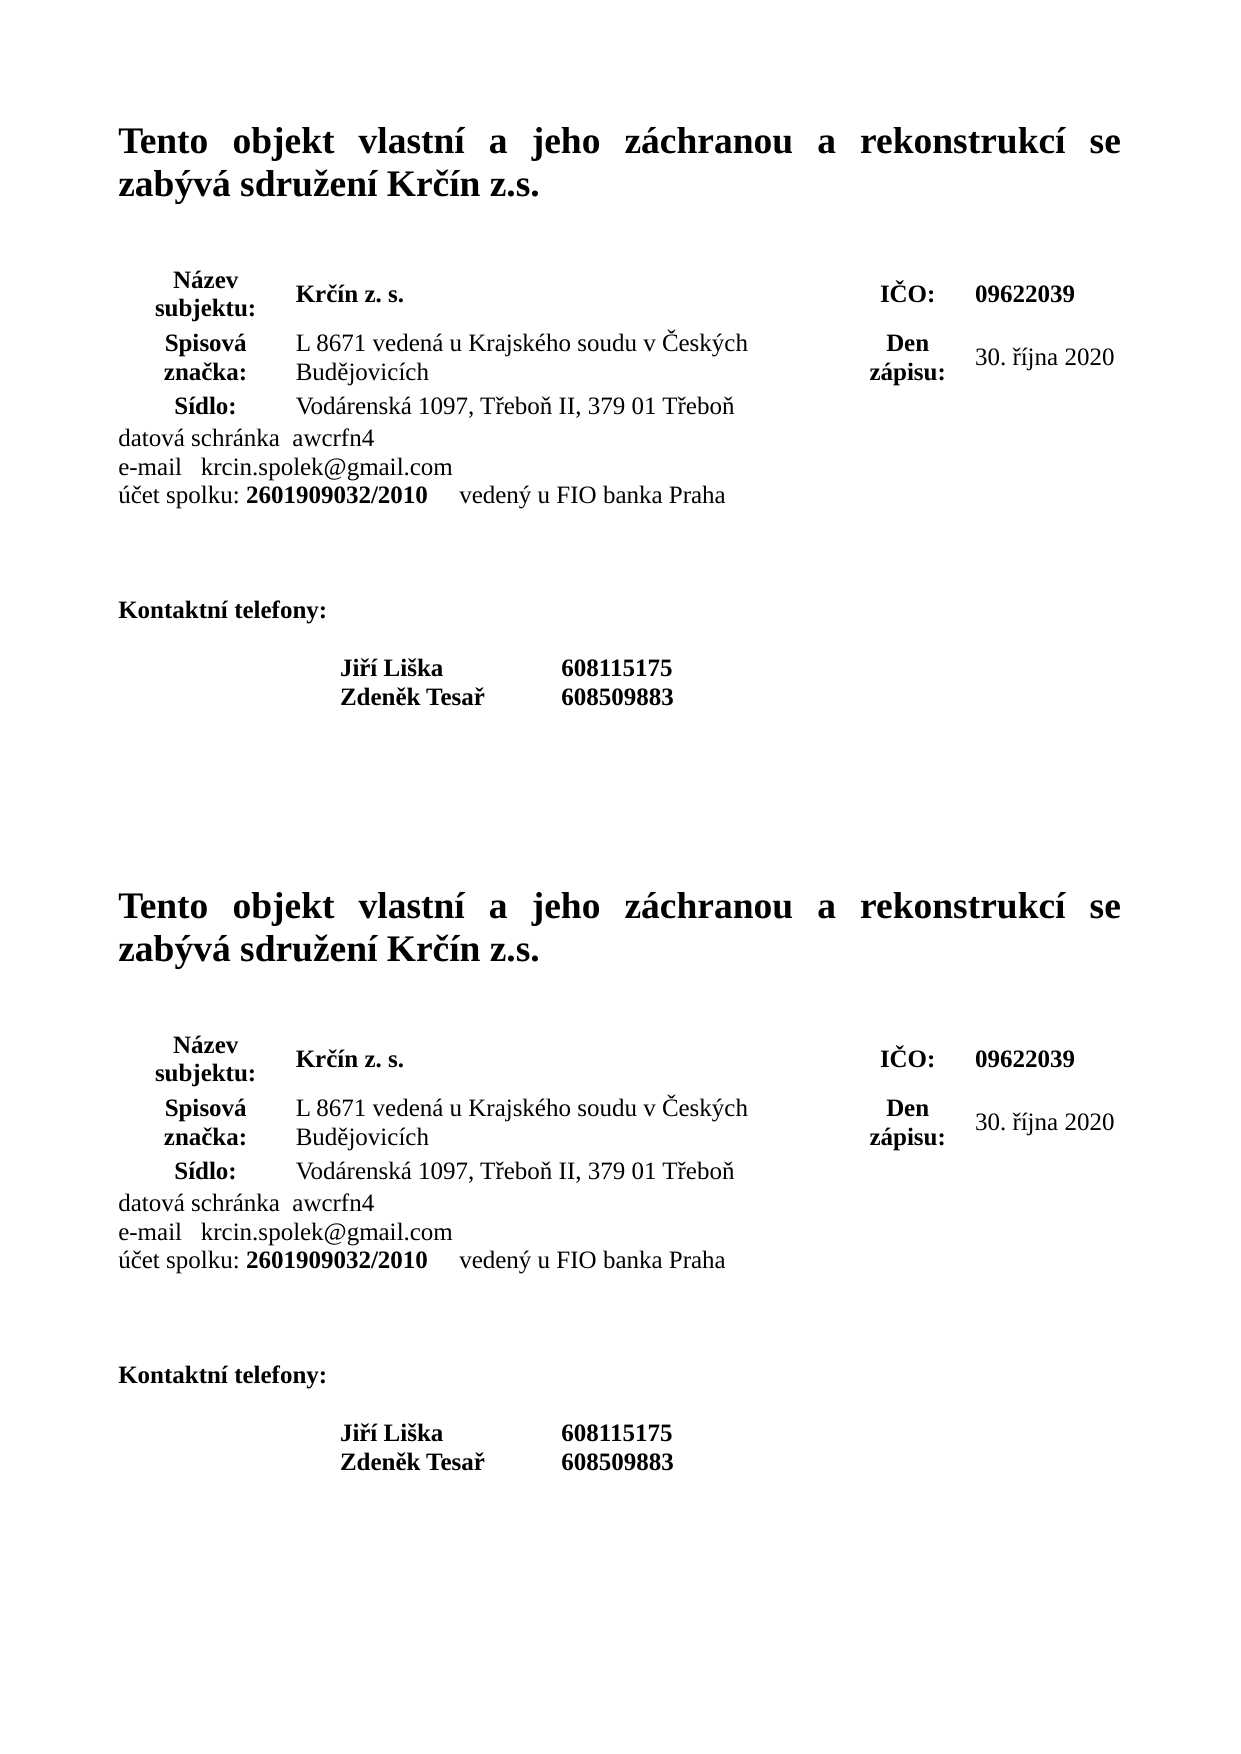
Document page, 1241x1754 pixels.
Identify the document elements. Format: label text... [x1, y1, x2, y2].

table_cell L 8671 vedená u Krajského soudu v Českých Budějovicích [293, 325, 843, 388]
text Tento objekt vlastní a jeho záchranou a rekonstrukcí se zabývá sdružení Krčín z.s. [118, 883, 1122, 969]
table_cell Spisová značka: [118, 1090, 293, 1153]
table_header Krčín z. s. [293, 1027, 843, 1090]
table_cell Vodárenská 1097, Třeboň II, 379 01 Třeboň [293, 389, 1122, 423]
table_cell 30. října 2020 [972, 325, 1122, 388]
table_header Název subjektu: [118, 1027, 293, 1090]
table_header Krčín z. s. [293, 262, 843, 325]
text Zdeněk Tesař 608509883 [118, 682, 1122, 711]
table_header 09622039 [972, 1027, 1122, 1090]
table_cell Vodárenská 1097, Třeboň II, 379 01 Třeboň [293, 1154, 1122, 1188]
table_cell Sídlo: [118, 1154, 293, 1188]
text Kontaktní telefony: [118, 1361, 1122, 1389]
text Jiří Liška 608115175 [118, 1418, 1122, 1447]
table_cell Den zápisu: [843, 1090, 972, 1153]
text e-mail krcin.spolek@gmail.com [118, 452, 1122, 481]
text účet spolku: 2601909032/2010 vedený u FIO banka Praha [118, 481, 1122, 509]
text Zdeněk Tesař 608509883 [118, 1447, 1122, 1476]
table_cell L 8671 vedená u Krajského soudu v Českých Budějovicích [293, 1090, 843, 1153]
text Jiří Liška 608115175 [118, 653, 1122, 682]
text účet spolku: 2601909032/2010 vedený u FIO banka Praha [118, 1246, 1122, 1274]
table_cell 30. října 2020 [972, 1090, 1122, 1153]
table_header IČO: [843, 262, 972, 325]
text e-mail krcin.spolek@gmail.com [118, 1217, 1122, 1246]
table_header 09622039 [972, 262, 1122, 325]
text datová schránka awcrfn4 [118, 423, 1122, 452]
table_header Název subjektu: [118, 262, 293, 325]
table_header IČO: [843, 1027, 972, 1090]
table_cell Den zápisu: [843, 325, 972, 388]
table_cell Spisová značka: [118, 325, 293, 388]
table_cell Sídlo: [118, 389, 293, 423]
text Tento objekt vlastní a jeho záchranou a rekonstrukcí se zabývá sdružení Krčín z.s. [118, 118, 1122, 204]
text datová schránka awcrfn4 [118, 1188, 1122, 1217]
text Kontaktní telefony: [118, 596, 1122, 624]
